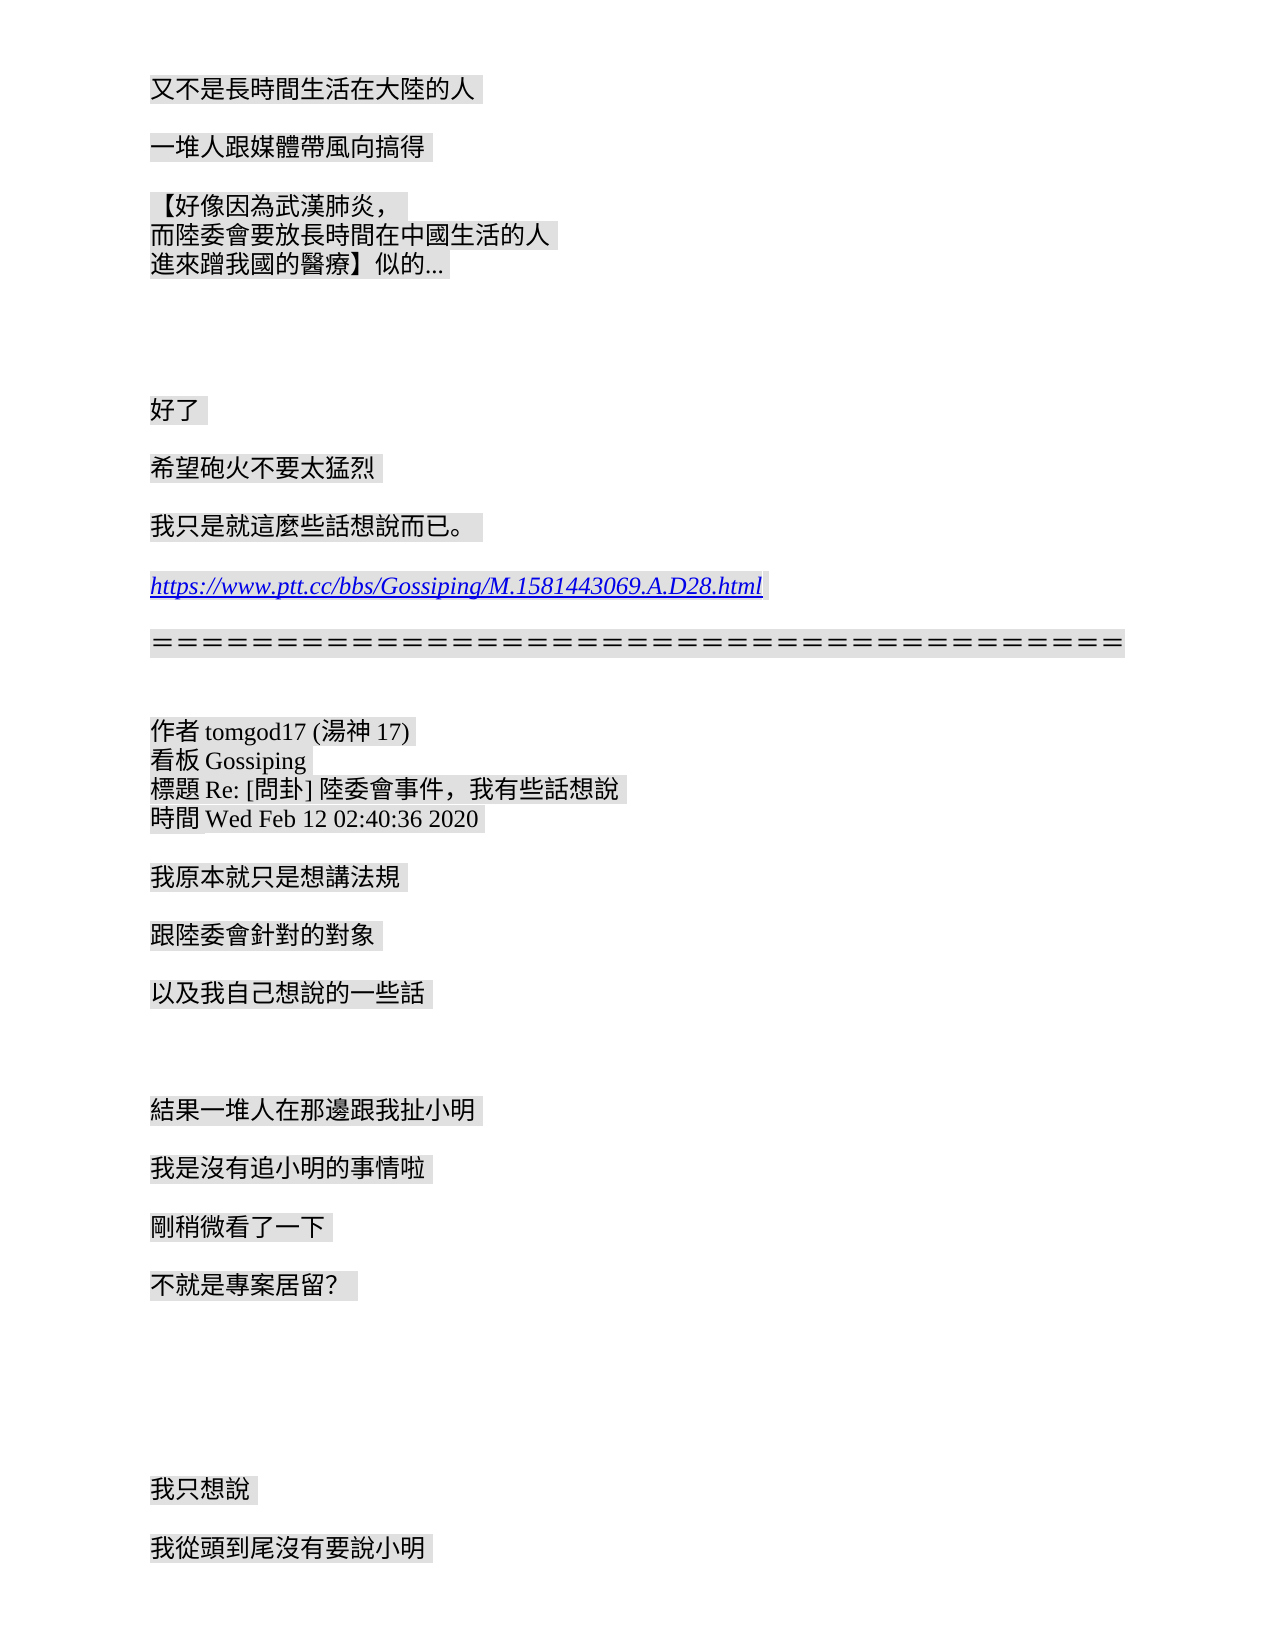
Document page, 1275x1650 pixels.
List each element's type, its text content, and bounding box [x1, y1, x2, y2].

text 又不是長時間生活在大陸的人 一堆人跟媒體帶風向搞得 【好像因為武漢肺炎， 而陸委會要放長時間在中國生活的人 進來蹭我國的醫療】似的... 好了 希望砲火不要太猛烈 我只是就這麼些話想說而已。 https://www.ptt.cc/bbs/Gossiping/M.1581443069.A.D28.html ＝＝＝＝＝＝＝＝＝＝＝＝＝＝＝＝＝＝＝＝＝＝＝＝＝＝＝＝＝＝＝＝＝＝＝＝＝＝＝ 作者tomgod17 (湯神17) 看板Gossiping 標題Re: [問卦] 陸委會事件，我有些話想說 時間Wed Feb 12 02:40:36 2020 我原本就只是想講法規 跟陸委會針對的對象 以及我自己想說的一些話 結果一堆人在那邊跟我扯小明 我是沒有追小明的事情啦 剛稍微看了一下 不就是專案居留？ 我只想說 我從頭到尾沒有要說小明 [150, 75, 1125, 1563]
